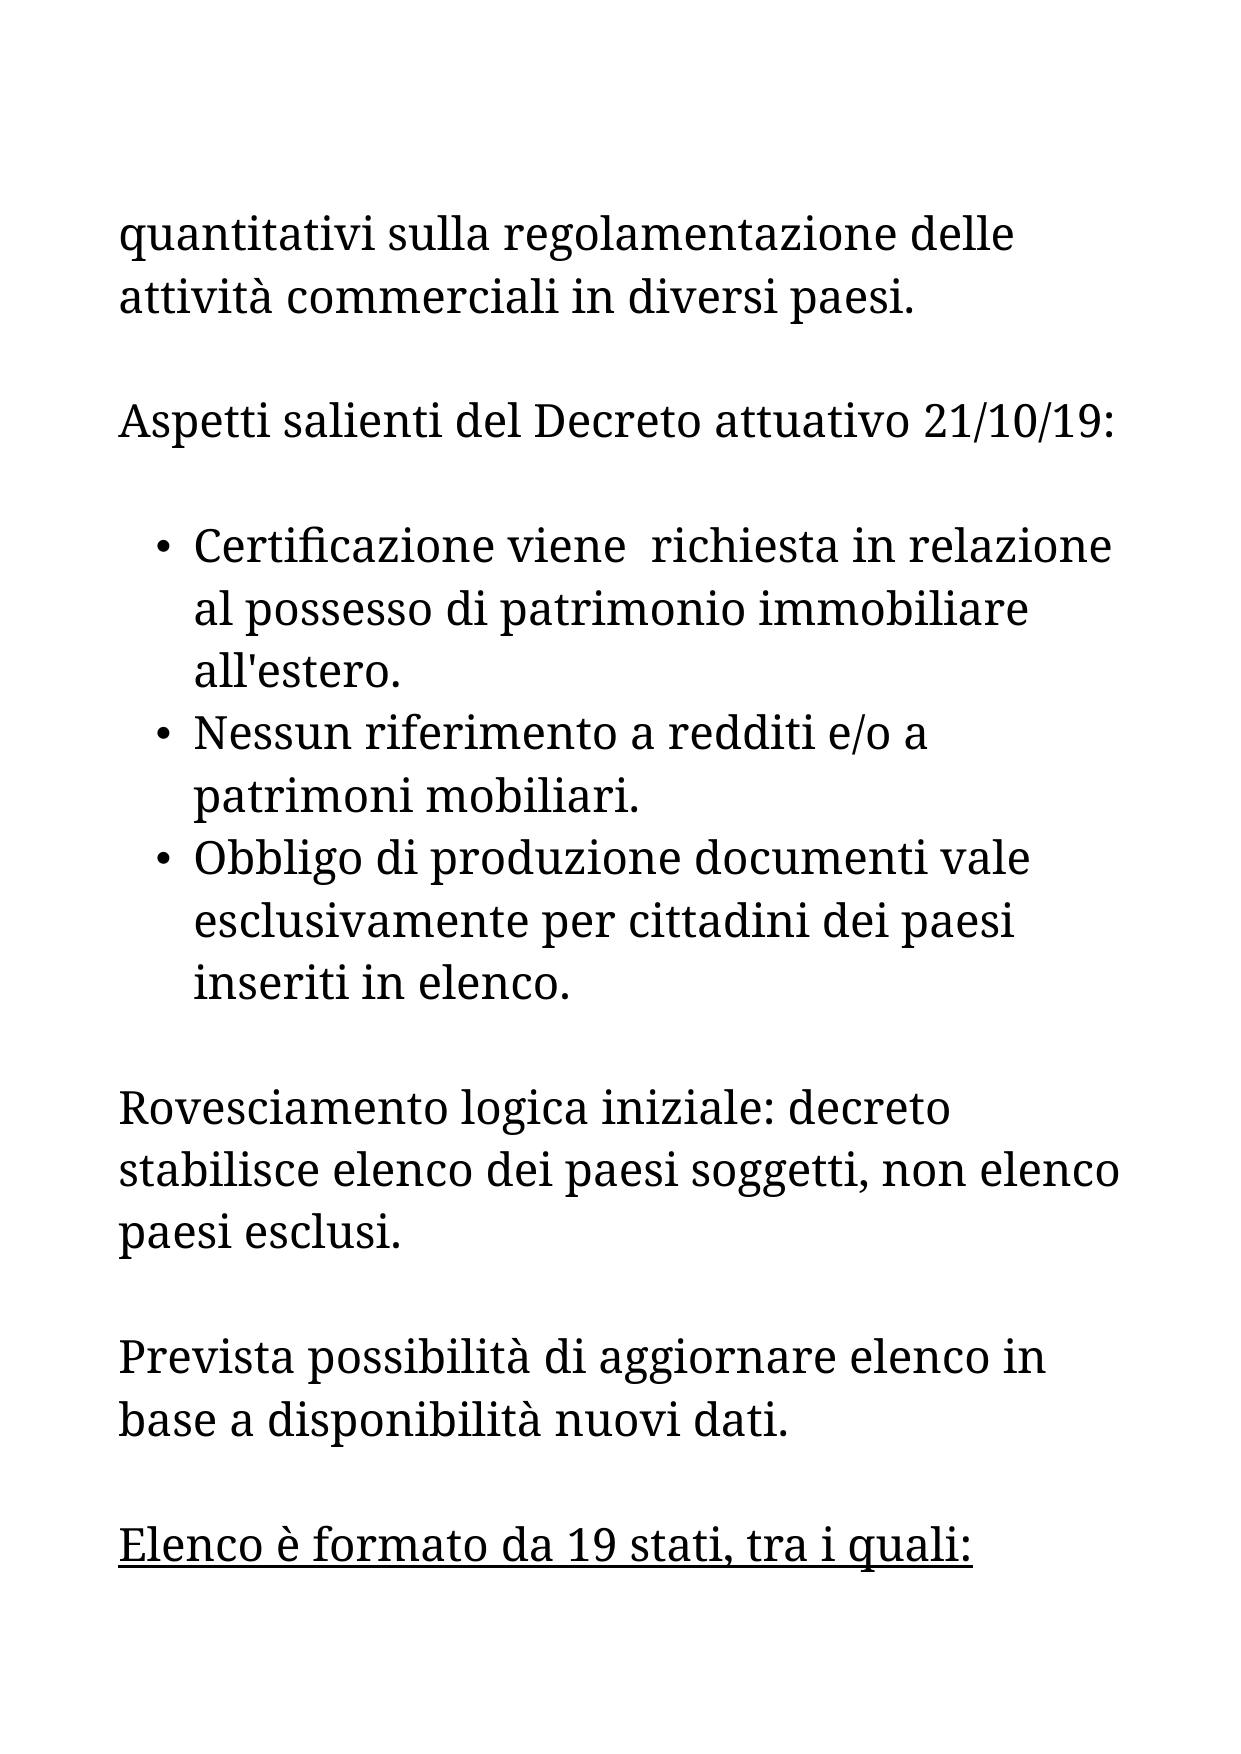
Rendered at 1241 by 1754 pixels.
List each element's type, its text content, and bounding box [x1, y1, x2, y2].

text Rovesciamento logica iniziale: decreto stabilisce elenco dei paesi soggetti, non elenco paesi esclusi. [118, 1075, 1122, 1262]
text Aspetti salienti del Decreto attuativo 21/10/19: [118, 389, 1122, 451]
text Prevista possibilità di aggiornare elenco in base a disponibilità nuovi dati. [118, 1325, 1122, 1449]
list Nessun riferimento a redditi e/o a patrimoni mobiliari. [156, 701, 1122, 826]
list Obbligo di produzione documenti vale esclusivamente per cittadini dei paesi inseriti in elenco. [156, 826, 1122, 1013]
list Certificazione viene richiesta in relazione al possesso di patrimonio immobiliare all'estero. [156, 514, 1122, 701]
text quantitativi sulla regolamentazione delle attività commerciali in diversi paesi. [118, 202, 1122, 326]
text Elenco è formato da 19 stati, tra i quali: [118, 1512, 1122, 1574]
